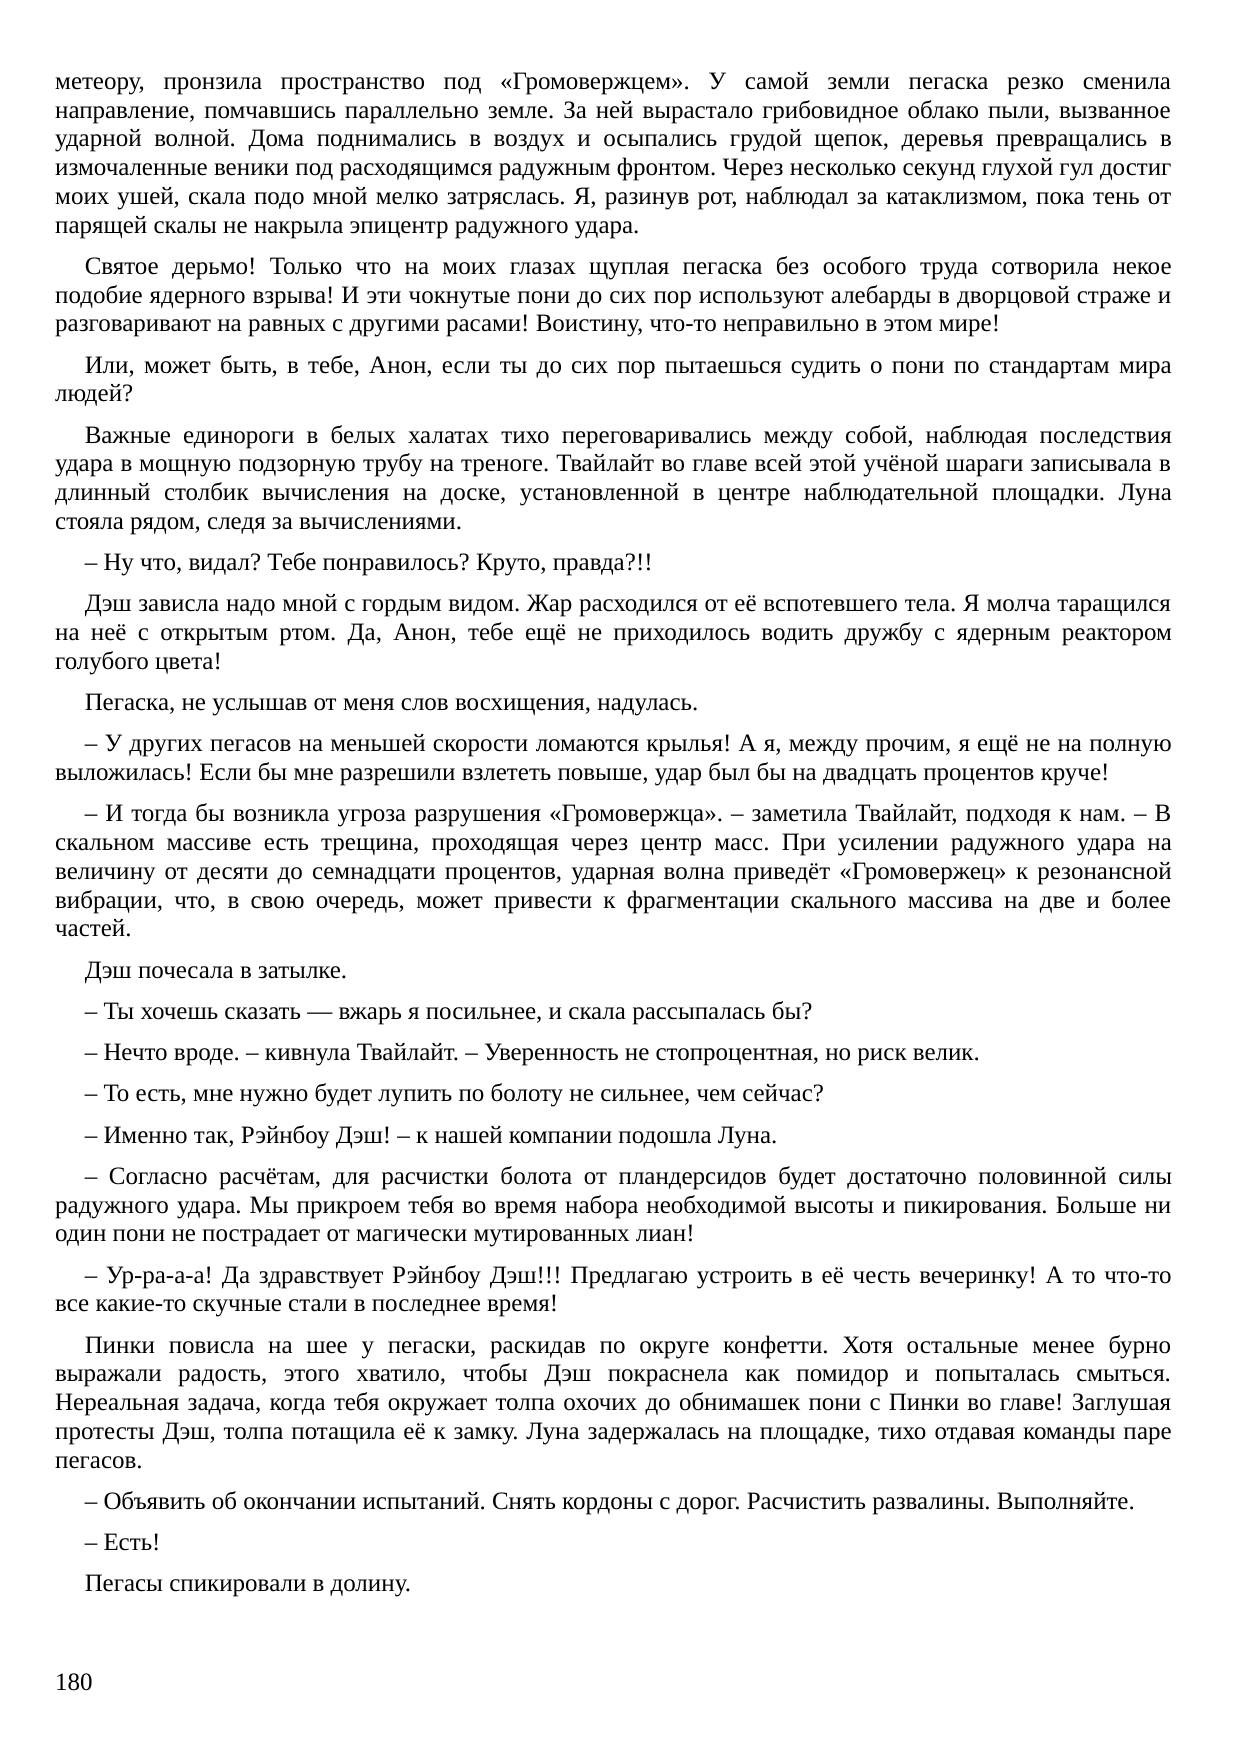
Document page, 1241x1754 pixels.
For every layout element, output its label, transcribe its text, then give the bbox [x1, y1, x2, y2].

text – И тогда бы возникла угроза разрушения «Громовержца». – заметила Твайлайт, подходя к нам. – В скальном массиве есть трещина, проходящая через центр масс. При усилении радужного удара на величину от десяти до семнадцати процентов, ударная волна приведёт «Громовержец» к резонансной вибрации, что, в свою очередь, может привести к фрагментации скального массива на две и более частей. [55, 798, 1173, 942]
text – Ты хочешь сказать — вжарь я посильнее, и скала рассыпалась бы? [55, 996, 1173, 1025]
text – Ну что, видал? Тебе понравилось? Круто, правда?!! [55, 547, 1173, 576]
text Дэш почесала в затылке. [55, 955, 1173, 983]
text – Ур-ра-а-а! Да здравствует Рэйнбоу Дэш!!! Предлагаю устроить в её честь вечеринку! А то что-то все какие-то скучные стали в последнее время! [55, 1260, 1173, 1317]
text Святое дерьмо! Только что на моих глазах щуплая пегаска без особого труда сотворила некое подобие ядерного взрыва! И эти чокнутые пони до сих пор используют алебарды в дворцовой страже и разговаривают на равных с другими расами! Воистину, что-то неправильно в этом мире! [55, 251, 1173, 337]
text Пегасы спикировали в долину. [55, 1568, 1173, 1597]
text Дэш зависла надо мной с гордым видом. Жар расходился от её вспотевшего тела. Я молча таращился на неё с открытым ртом. Да, Анон, тебе ещё не приходилось водить дружбу с ядерным реактором голубого цвета! [55, 588, 1173, 675]
text метеору, пронзила пространство под «Громовержцем». У самой земли пегаска резко сменила направление, помчавшись параллельно земле. За ней вырастало грибовидное облако пыли, вызванное ударной волной. Дома поднимались в воздух и осыпались грудой щепок, деревья превращались в измочаленные веники под расходящимся радужным фронтом. Через несколько секунд глухой гул достиг моих ушей, скала подо мной мелко затряслась. Я, разинув рот, наблюдал за катаклизмом, пока тень от парящей скалы не накрыла эпицентр радужного удара. [55, 66, 1173, 238]
text Пинки повисла на шее у пегаски, раскидав по округе конфетти. Хотя остальные менее бурно выражали радость, этого хватило, чтобы Дэш покраснела как помидор и попыталась смыться. Нереальная задача, когда тебя окружает толпа охочих до обнимашек пони с Пинки во главе! Заглушая протесты Дэш, толпа потащила её к замку. Луна задержалась на площадке, тихо отдавая команды паре пегасов. [55, 1330, 1173, 1473]
text Или, может быть, в тебе, Анон, если ты до сих пор пытаешься судить о пони по стандартам мира людей? [55, 350, 1173, 407]
text Пегаска, не услышав от меня слов восхищения, надулась. [55, 687, 1173, 716]
text – Нечто вроде. – кивнула Твайлайт. – Уверенность не стопроцентная, но риск велик. [55, 1037, 1173, 1066]
text – У других пегасов на меньшей скорости ломаются крылья! А я, между прочим, я ещё не на полную выложилась! Если бы мне разрешили взлететь повыше, удар был бы на двадцать процентов круче! [55, 728, 1173, 786]
text – То есть, мне нужно будет лупить по болоту не сильнее, чем сейчас? [55, 1078, 1173, 1107]
text – Согласно расчётам, для расчистки болота от пландерсидов будет достаточно половинной силы радужного удара. Мы прикроем тебя во время набора необходимой высоты и пикирования. Больше ни один пони не пострадает от магически мутированных лиан! [55, 1161, 1173, 1247]
text Важные единороги в белых халатах тихо переговаривались между собой, наблюдая последствия удара в мощную подзорную трубу на треноге. Твайлайт во главе всей этой учёной шараги записывала в длинный столбик вычисления на доске, установленной в центре наблюдательной площадки. Луна стояла рядом, следя за вычислениями. [55, 420, 1173, 535]
text – Есть! [55, 1527, 1173, 1556]
text – Объявить об окончании испытаний. Снять кордоны с дорог. Расчистить развалины. Выполняйте. [55, 1486, 1173, 1515]
text – Именно так, Рэйнбоу Дэш! – к нашей компании подошла Луна. [55, 1120, 1173, 1148]
